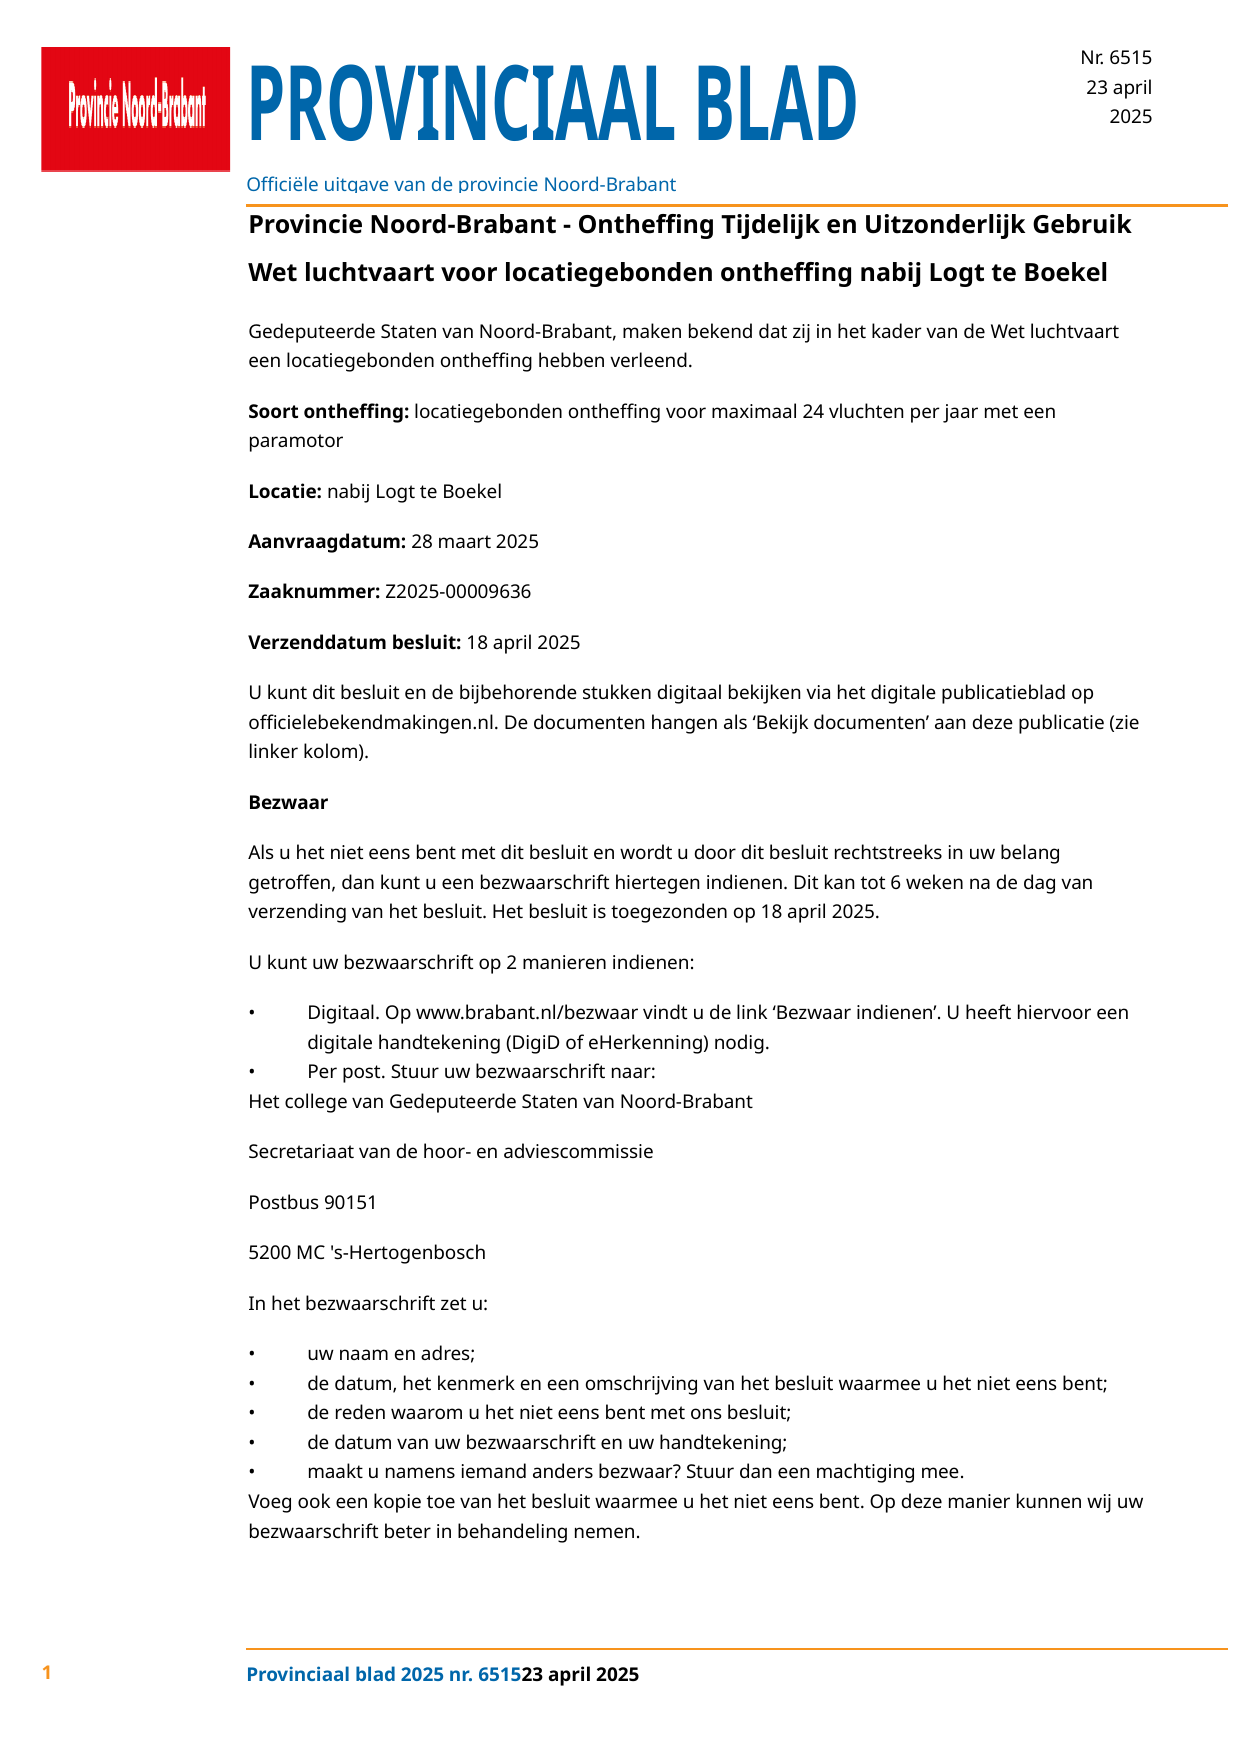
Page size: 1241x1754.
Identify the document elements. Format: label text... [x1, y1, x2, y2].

text Provincie Noord-Brabant - Ontheffing Tijdelijk en Uitzonderlijk Gebruik Wet luchtvaart voor locatiegebonden ontheffing nabij Logt te Boekel [248, 207, 1152, 288]
text Aanvraagdatum: 28 maart 2025 [248, 528, 1152, 554]
text 5200 MC 's‑Hertogenbosch [248, 1239, 1152, 1265]
list de reden waarom u het niet eens bent met ons besluit; [248, 1399, 1152, 1425]
text Gedeputeerde Staten van Noord-Brabant, maken bekend dat zij in het kader van de Wet luchtvaart een locatiegebonden ontheffing hebben verleend. [248, 318, 1152, 373]
text U kunt uw bezwaarschrift op 2 manieren indienen: [248, 949, 1152, 975]
list de datum van uw bezwaarschrift en uw handtekening; [248, 1429, 1152, 1455]
text Voeg ook een kopie toe van het besluit waarmee u het niet eens bent. Op deze manier kunnen wij uw bezwaarschrift beter in behandeling nemen. [248, 1488, 1152, 1544]
text Locatie: nabij Logt te Boekel [248, 478, 1152, 504]
text Soort ontheffing: locatiegebonden ontheffing voor maximaal 24 vluchten per jaar met een paramotor [248, 398, 1152, 453]
text U kunt dit besluit en de bijbehorende stukken digitaal bekijken via het digitale publicatieblad op officielebekendmakingen.nl. De documenten hangen als ‘Bekijk documenten’ aan deze publicatie (zie linker kolom). [248, 679, 1152, 764]
text Verzenddatum besluit: 18 april 2025 [248, 629, 1152, 655]
text Secretariaat van de hoor- en adviescommissie [248, 1139, 1152, 1164]
text Postbus 90151 [248, 1189, 1152, 1215]
text Bezwaar [248, 789, 1152, 815]
text Als u het niet eens bent met dit besluit en wordt u door dit besluit rechtstreeks in uw belang getroffen, dan kunt u een bezwaarschrift hiertegen indienen. Dit kan tot 6 weken na de dag van verzending van het besluit. Het besluit is toegezonden op 18 april 2025. [248, 839, 1152, 924]
picture [41, 47, 231, 172]
list maakt u namens iemand anders bezwaar? Stuur dan een machtiging mee. [248, 1459, 1152, 1484]
list Per post. Stuur uw bezwaarschrift naar: [248, 1059, 1152, 1084]
text Het college van Gedeputeerde Staten van Noord-Brabant [248, 1088, 1152, 1114]
text In het bezwaarschrift zet u: [248, 1290, 1152, 1316]
list Digitaal. Op www.brabant.nl/bezwaar vindt u de link ‘Bezwaar indienen’. U heeft hiervoor een digitale handtekening (DigiD of eHerkenning) nodig. [248, 999, 1152, 1055]
list uw naam en adres; [248, 1340, 1152, 1366]
list de datum, het kenmerk en een omschrijving van het besluit waarmee u het niet eens bent; [248, 1370, 1152, 1396]
text Zaaknummer: Z2025-00009636 [248, 579, 1152, 604]
